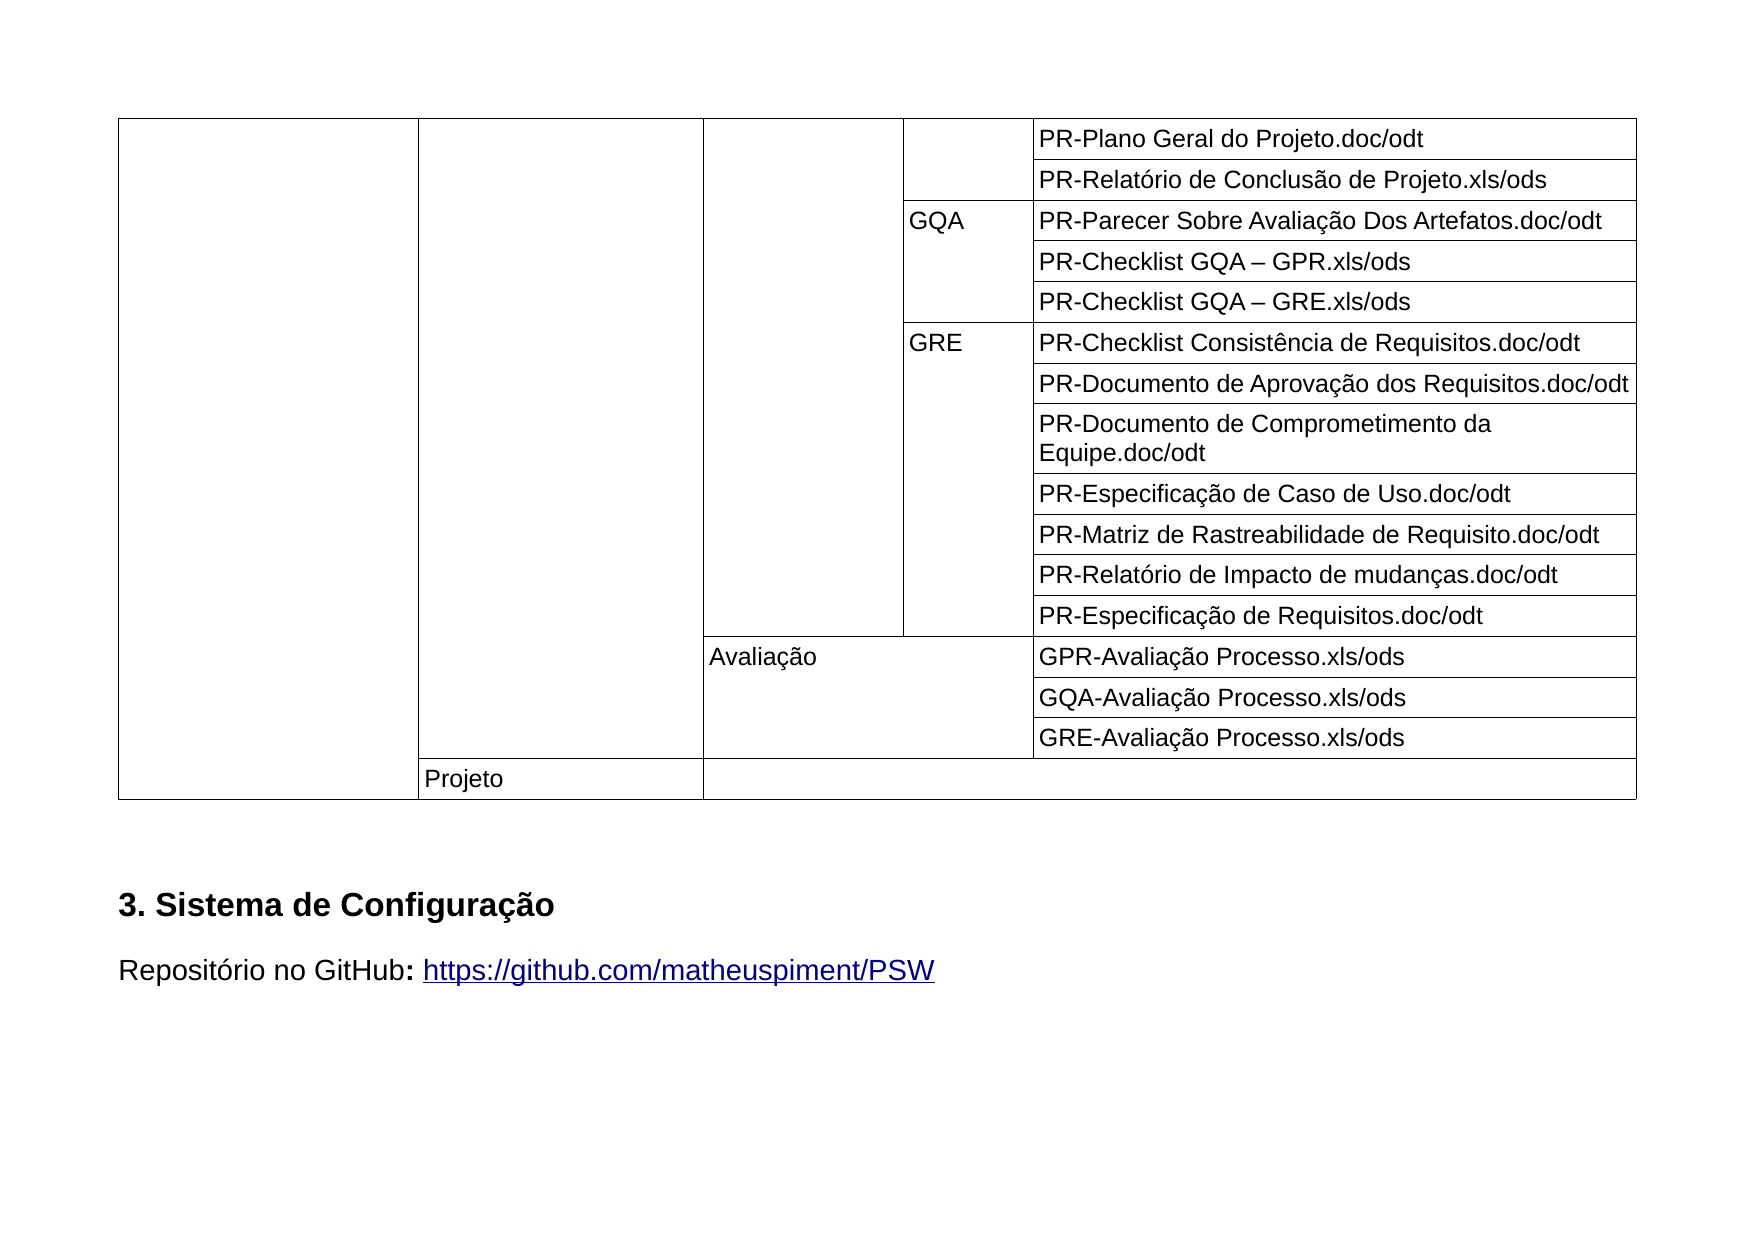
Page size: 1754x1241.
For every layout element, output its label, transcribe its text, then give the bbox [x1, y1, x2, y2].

text Repositório no GitHub: https://github.com/matheuspiment/PSW [118, 952, 1636, 986]
table_cell GRE [904, 323, 1033, 636]
table_cell GRE-Avaliação Processo.xls/ods [1034, 718, 1636, 758]
table_cell PR-Checklist GQA – GRE.xls/ods [1034, 282, 1636, 322]
table_cell PR-Documento de Aprovação dos Requisitos.doc/odt [1034, 364, 1636, 403]
table_cell Avaliação [704, 637, 1033, 758]
table_cell PR-Relatório de Impacto de mudanças.doc/odt [1034, 555, 1636, 595]
table_cell PR-Documento de Comprometimento da Equipe.doc/odt [1034, 404, 1636, 473]
table_cell Projeto [419, 759, 703, 798]
table_cell [119, 119, 418, 798]
table_cell PR-Plano Geral do Projeto.doc/odt [1034, 119, 1636, 159]
table_cell [904, 119, 1033, 199]
table_cell [704, 759, 1636, 798]
table_cell PR-Especificação de Requisitos.doc/odt [1034, 596, 1636, 636]
table_cell PR-Parecer Sobre Avaliação Dos Artefatos.doc/odt [1034, 201, 1636, 240]
table_cell PR-Checklist GQA – GPR.xls/ods [1034, 241, 1636, 281]
table_cell GQA-Avaliação Processo.xls/ods [1034, 678, 1636, 717]
table_cell PR-Matriz de Rastreabilidade de Requisito.doc/odt [1034, 515, 1636, 554]
table_cell PR-Checklist Consistência de Requisitos.doc/odt [1034, 323, 1636, 362]
table_cell GPR-Avaliação Processo.xls/ods [1034, 637, 1636, 676]
table_cell PR-Relatório de Conclusão de Projeto.xls/ods [1034, 160, 1636, 199]
table_cell PR-Especificação de Caso de Uso.doc/odt [1034, 474, 1636, 513]
text 3. Sistema de Configuração [118, 885, 1636, 924]
table_cell GQA [904, 201, 1033, 322]
table_cell [419, 119, 703, 758]
table_cell [704, 119, 903, 636]
